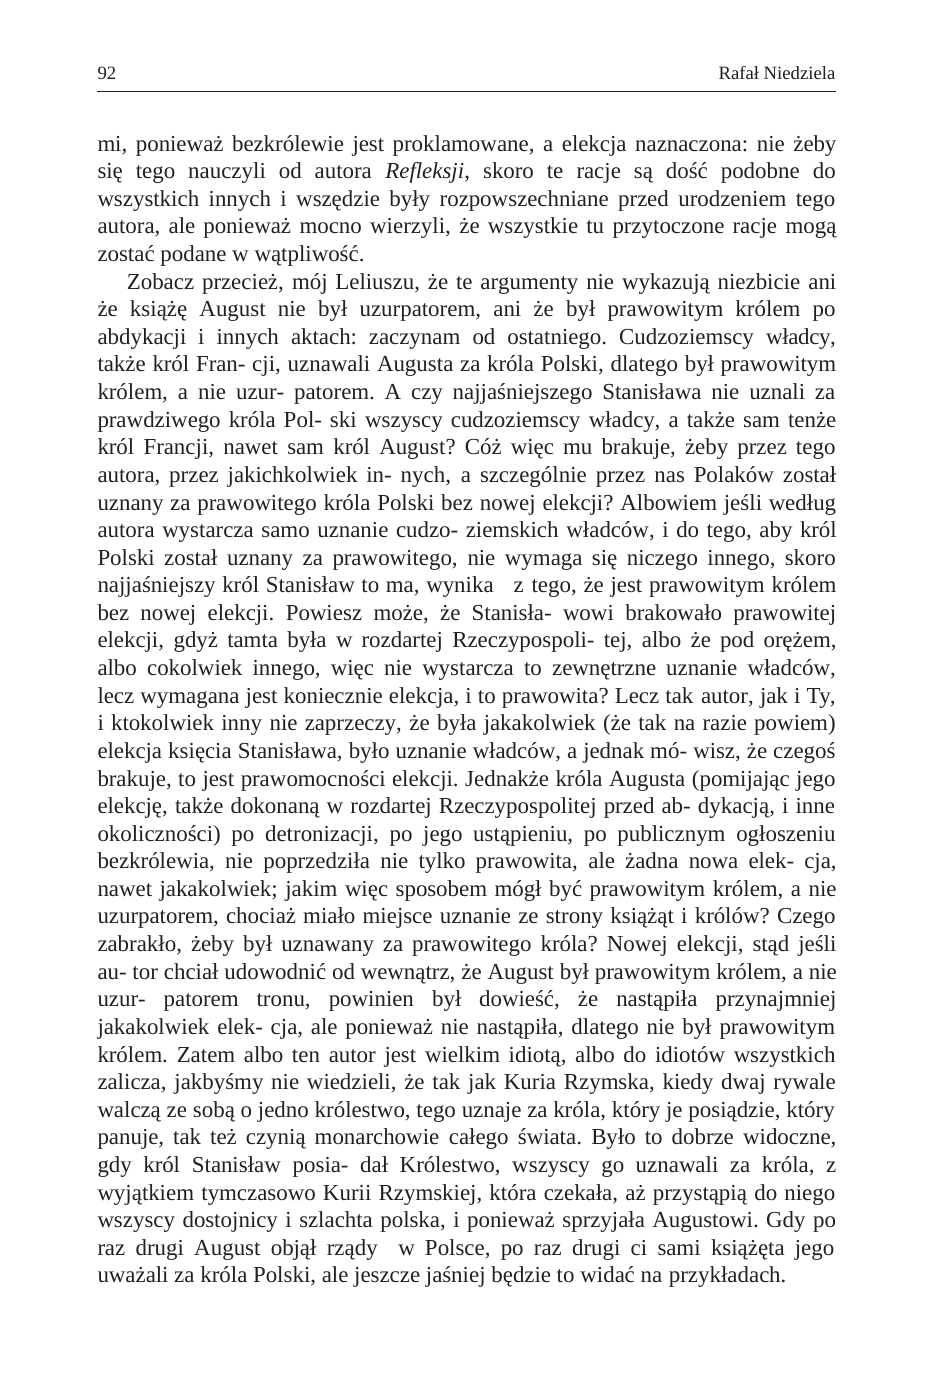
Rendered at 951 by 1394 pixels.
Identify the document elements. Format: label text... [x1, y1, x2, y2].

text mi, ponieważ bezkrólewie jest proklamowane, a elekcja naznaczona: nie żeby się tego nauczyli od autora Refleksji, skoro te racje są dość podobne do wszystkich innych i wszędzie były rozpowszechniane przed urodzeniem tego autora, ale ponieważ mocno wierzyli, że wszystkie tu przytoczone racje mogą zostać podane w wątpliwość. [97, 129, 836, 266]
text Zobacz przecież, mój Leliuszu, że te argumenty nie wykazują niezbicie ani że książę August nie był uzurpatorem, ani że był prawowitym królem po abdykacji i innych aktach: zaczynam od ostatniego. Cudzoziemscy władcy, także król Fran- cji, uznawali Augusta za króla Polski, dlatego był prawowitym królem, a nie uzur- patorem. A czy najjaśniejszego Stanisława nie uznali za prawdziwego króla Pol- ski wszyscy cudzoziemscy władcy, a także sam tenże król Francji, nawet sam król August? Cóż więc mu brakuje, żeby przez tego autora, przez jakichkolwiek in- nych, a szczególnie przez nas Polaków został uznany za prawowitego króla Polski bez nowej elekcji? Albowiem jeśli według autora wystarcza samo uznanie cudzo- ziemskich władców, i do tego, aby król Polski został uznany za prawowitego, nie wymaga się niczego innego, skoro najjaśniejszy król Stanisław to ma, wynika z tego, że jest prawowitym królem bez nowej elekcji. Powiesz może, że Stanisła- wowi brakowało prawowitej elekcji, gdyż tamta była w rozdartej Rzeczypospoli- tej, albo że pod orężem, albo cokolwiek innego, więc nie wystarcza to zewnętrzne uznanie władców, lecz wymagana jest koniecznie elekcja, i to prawowita? Lecz tak autor, jak i Ty, i ktokolwiek inny nie zaprzeczy, że była jakakolwiek (że tak na razie powiem) elekcja księcia Stanisława, było uznanie władców, a jednak mó- wisz, że czegoś brakuje, to jest prawomocności elekcji. Jednakże króla Augusta (pomijając jego elekcję, także dokonaną w rozdartej Rzeczypospolitej przed ab- dykacją, i inne okoliczności) po detronizacji, po jego ustąpieniu, po publicznym ogłoszeniu bezkrólewia, nie poprzedziła nie tylko prawowita, ale żadna nowa elek- cja, nawet jakakolwiek; jakim więc sposobem mógł być prawowitym królem, a nie uzurpatorem, chociaż miało miejsce uznanie ze strony książąt i królów? Czego zabrakło, żeby był uznawany za prawowitego króla? Nowej elekcji, stąd jeśli au- tor chciał udowodnić od wewnątrz, że August był prawowitym królem, a nie uzur- patorem tronu, powinien był dowieść, że nastąpiła przynajmniej jakakolwiek elek- cja, ale ponieważ nie nastąpiła, dlatego nie był prawowitym królem. Zatem albo ten autor jest wielkim idiotą, albo do idiotów wszystkich zalicza, jakbyśmy nie wiedzieli, że tak jak Kuria Rzymska, kiedy dwaj rywale walczą ze sobą o jedno królestwo, tego uznaje za króla, który je posiądzie, który panuje, tak też czynią monarchowie całego świata. Było to dobrze widoczne, gdy król Stanisław posia- dał Królestwo, wszyscy go uznawali za króla, z wyjątkiem tymczasowo Kurii Rzymskiej, która czekała, aż przystąpią do niego wszyscy dostojnicy i szlachta polska, i ponieważ sprzyjała Augustowi. Gdy po raz drugi August objął rządy w Polsce, po raz drugi ci sami książęta jego uważali za króla Polski, ale jeszcze jaśniej będzie to widać na przykładach. [97, 268, 837, 1288]
